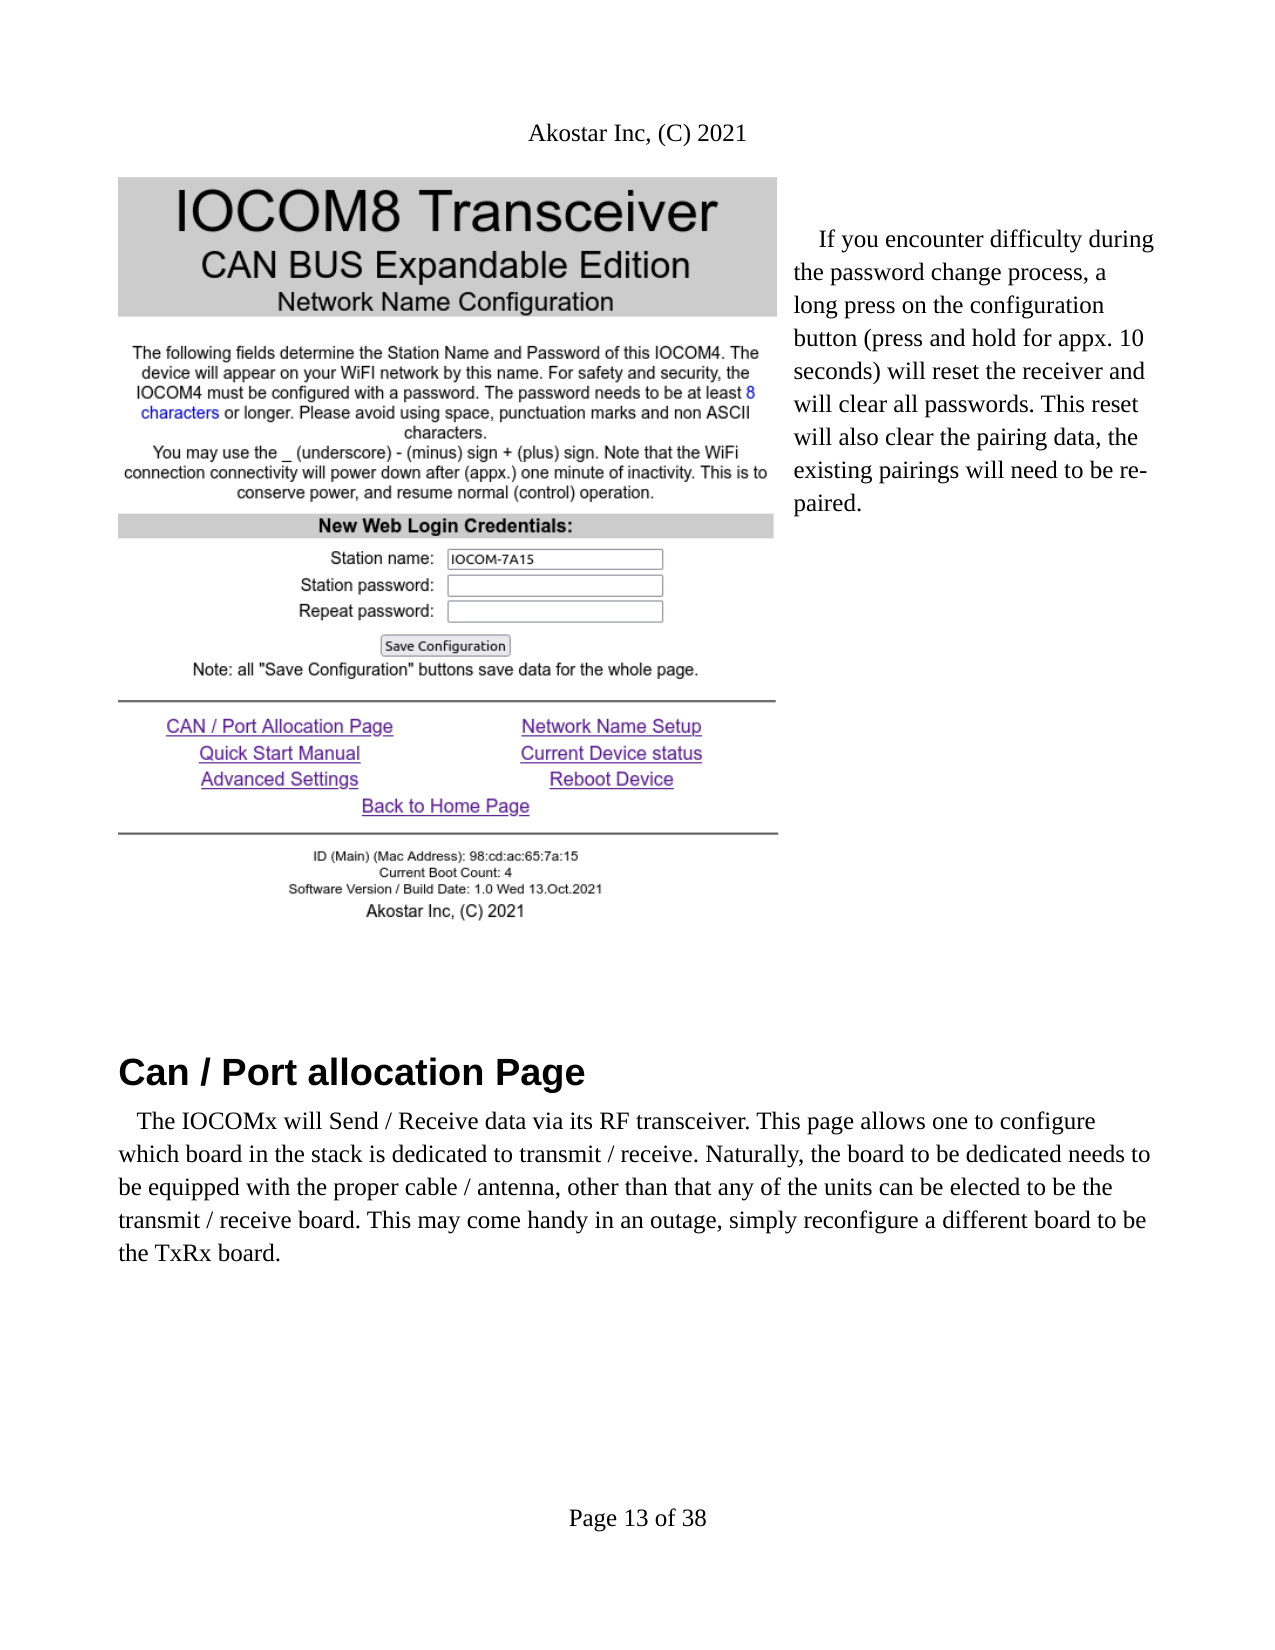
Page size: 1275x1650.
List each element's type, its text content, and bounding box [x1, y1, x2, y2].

text The IOCOMx will Send / Receive data via its RF transceiver. This page allows one to configure which board in the stack is dedicated to transmit / receive. Naturally, the board to be dedicated needs to be equipped with the proper cable / antenna, other than that any of the units can be elected to be the transmit / receive board. This may come handy in an outage, simply reconfigure a different board to be the TxRx board. [118, 1106, 1157, 1267]
subtitle Can / Port allocation Page [118, 1049, 1157, 1093]
picture [118, 176, 783, 930]
table_header [783, 176, 793, 929]
table_header If you encounter difficulty during the password change process, a long press on the configuration button (press and hold for appx. 10 seconds) will reset the receiver and will clear all passwords. This reset will also clear the pairing data, the existing pairings will need to be re-paired. [793, 176, 1157, 929]
